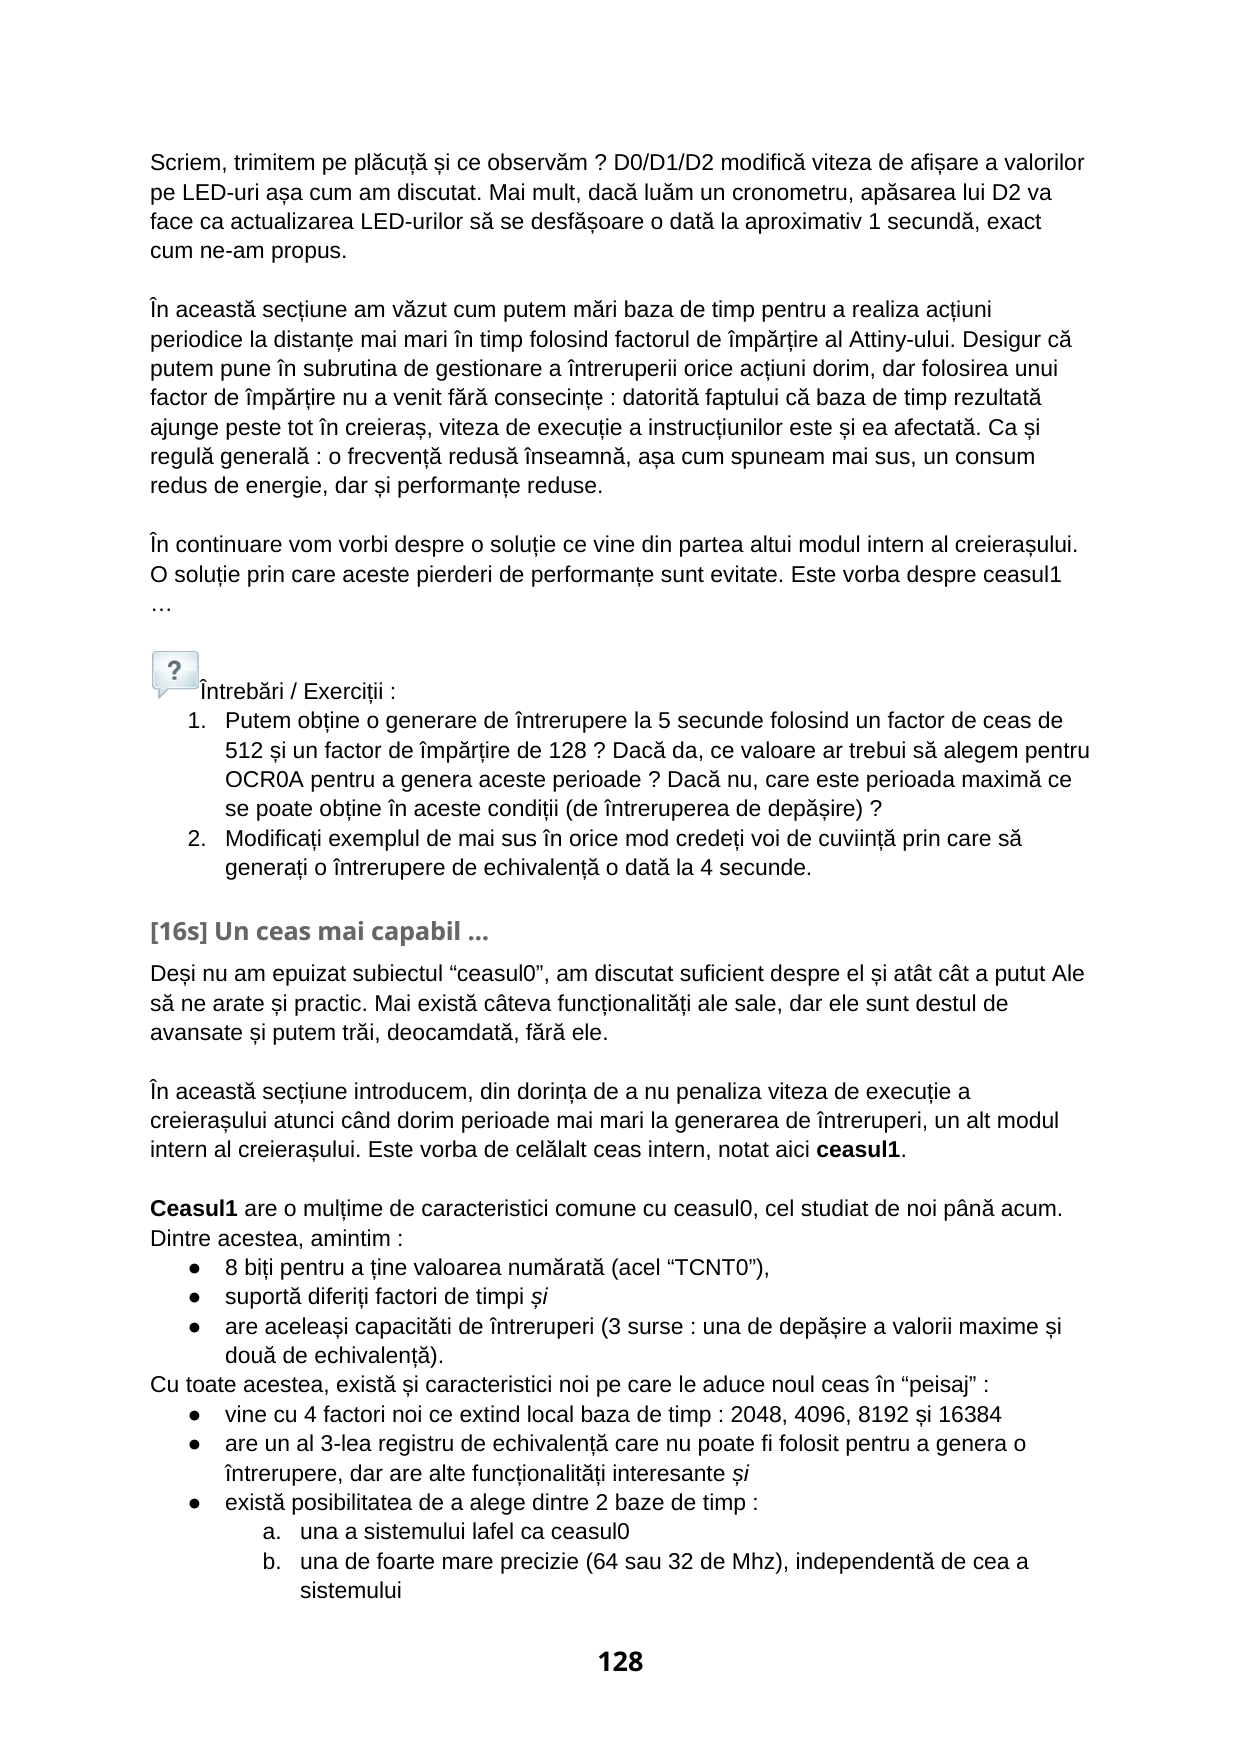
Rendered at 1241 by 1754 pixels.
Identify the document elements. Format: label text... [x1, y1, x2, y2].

text Deși nu am epuizat subiectul “ceasul0”, am discutat suficient despre el și atât cât a putut Ale să ne arate și practic. Mai există câteva funcționalități ale sale, dar ele sunt destul de avansate și putem trăi, deocamdată, fără ele. [150, 961, 1091, 1045]
list vine cu 4 factori noi ce extind local baza de timp : 2048, 4096, 8192 și 16384 [187, 1402, 1091, 1427]
text În această secțiune introducem, din dorința de a nu penaliza viteza de execuție a creierașului atunci când dorim perioade mai mari la generarea de întreruperi, un alt modul intern al creierașului. Este vorba de celălalt ceas intern, notat aici ceasul1. [150, 1078, 1091, 1163]
list Modificați exemplul de mai sus în orice mod credeți voi de cuviință prin care să generați o întrerupere de echivalență o dată la 4 secunde. [187, 826, 1091, 881]
text În această secțiune am văzut cum putem mări baza de timp pentru a realiza acțiuni periodice la distanțe mai mari în timp folosind factorul de împărțire al Attiny-ului. Desigur că putem pune în subrutina de gestionare a întreruperii orice acțiuni dorim, dar folosirea unui factor de împărțire nu a venit fără consecințe : datorită faptului că baza de timp rezultată ajunge peste tot în creieraș, viteza de execuție a instrucțiunilor este și ea afectată. Ca și regulă generală : o frecvență redusă înseamnă, așa cum spuneam mai sus, un consum redus de energie, dar și performanțe reduse. [150, 297, 1091, 499]
list are un al 3-lea registru de echivalență care nu poate fi folosit pentru a genera o întrerupere, dar are alte funcționalități interesante și [187, 1431, 1091, 1486]
list Putem obține o generare de întrerupere la 5 secunde folosind un factor de ceas de 512 și un factor de împărțire de 128 ? Dacă da, ce valoare ar trebui să alegem pentru OCR0A pentru a genera aceste perioade ? Dacă nu, care este perioada maximă ce se poate obține în aceste condiții (de întreruperea de depășire) ? [187, 708, 1091, 822]
list una de foarte mare precizie (64 sau 32 de Mhz), independentă de cea a sistemului [262, 1548, 1091, 1603]
text Scriem, trimitem pe plăcuță și ce observăm ? D0/D1/D2 modifică viteza de afișare a valorilor pe LED-uri așa cum am discutat. Mai mult, dacă luăm un cronometru, apăsarea lui D2 va face ca actualizarea LED-urilor să se desfășoare o dată la aproximativ 1 secundă, exact cum ne-am propus. [150, 150, 1091, 264]
list există posibilitatea de a alege dintre 2 baze de timp : [187, 1490, 1091, 1515]
list 8 biți pentru a ține valoarea numărată (acel “TCNT0”), [187, 1255, 1091, 1280]
list una a sistemului lafel ca ceasul0 [262, 1519, 1091, 1545]
text Întrebări / Exerciții : [150, 649, 1091, 704]
list suportă diferiți factori de timpi și [187, 1284, 1091, 1310]
list are aceleași capacităti de întreruperi (3 surse : una de depășire a valorii maxime și două de echivalență). [187, 1313, 1091, 1368]
picture [150, 649, 200, 700]
text Cu toate acestea, există și caracteristici noi pe care le aduce noul ceas în “peisaj” : [150, 1372, 1091, 1398]
text În continuare vom vorbi despre o soluție ce vine din partea altui modul intern al creierașului. O soluție prin care aceste pierderi de performanțe sunt evitate. Este vorba despre ceasul1 … [150, 532, 1091, 616]
subtitle [16s] Un ceas mai capabil … [150, 913, 1091, 947]
text Ceasul1 are o mulțime de caracteristici comune cu ceasul0, cel studiat de noi până acum. Dintre acestea, amintim : [150, 1196, 1091, 1251]
